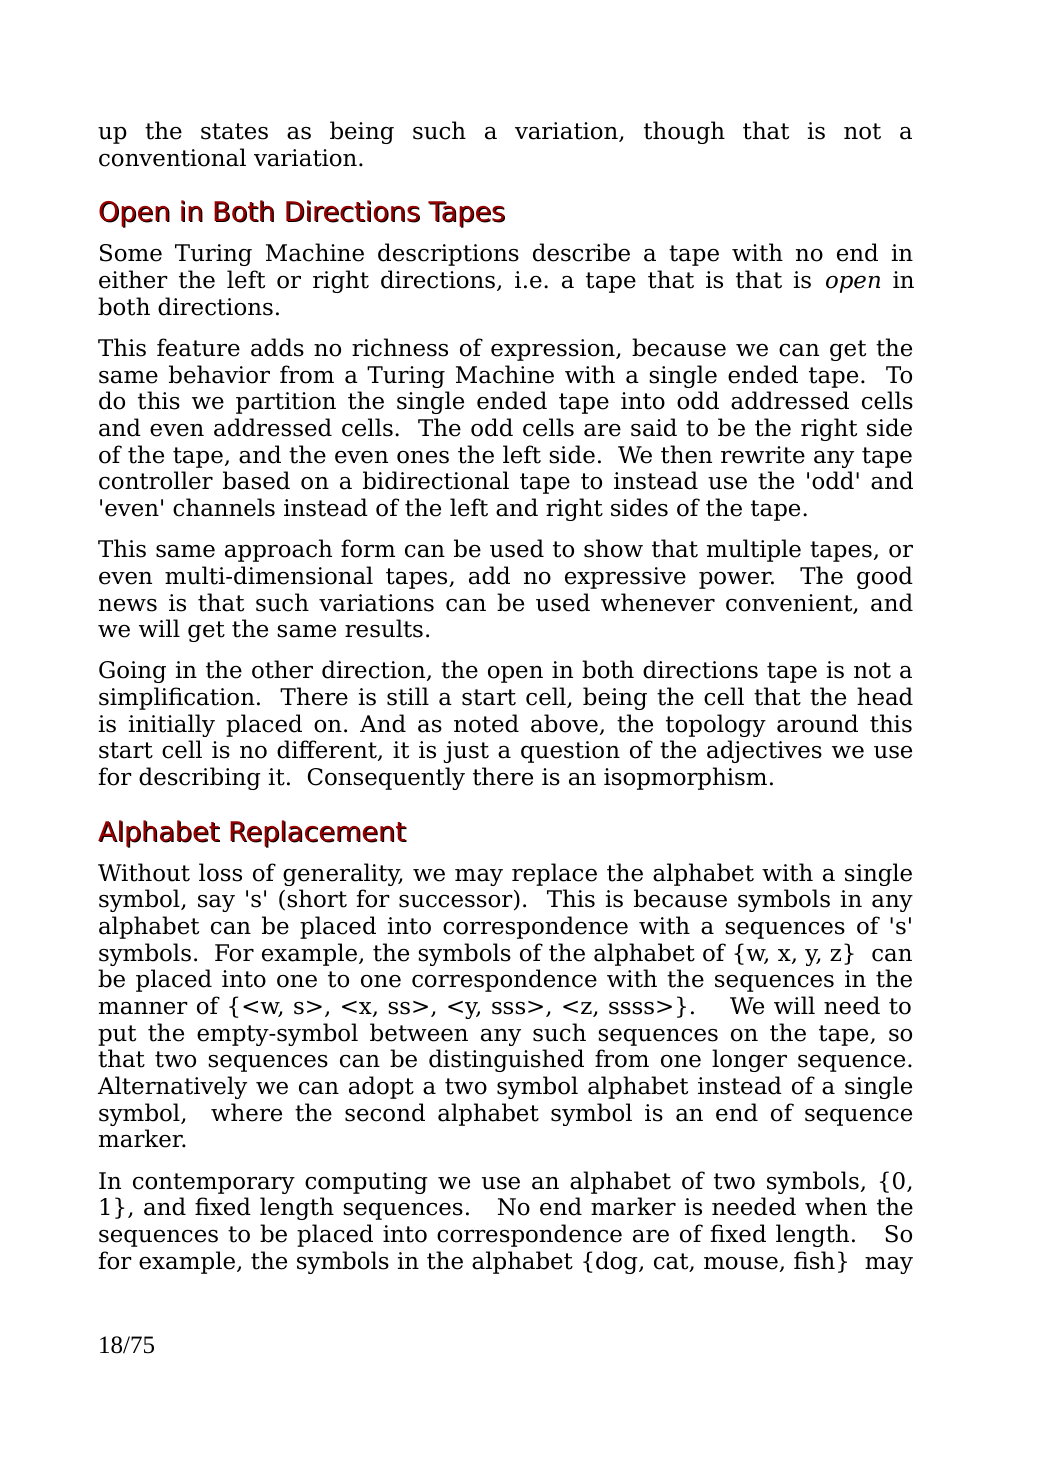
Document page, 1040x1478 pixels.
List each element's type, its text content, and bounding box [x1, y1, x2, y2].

text Going in the other direction, the open in both directions tape is not a simplification. There is still a start cell, being the cell that the head is initially placed on. And as noted above, the topology around this start cell is no different, it is just a question of the adjectives we use for describing it. Consequently there is an isopmorphism. [98, 658, 914, 791]
subtitle Alphabet Replacement [98, 816, 914, 847]
text This feature adds no richness of expression, because we can get the same behavior from a Turing Machine with a single ended tape. To do this we partition the single ended tape into odd addressed cells and even addressed cells. The odd cells are said to be the right side of the tape, and the even ones the left side. We then rewrite any tape controller based on a bidirectional tape to instead use the 'odd' and 'even' channels instead of the left and right sides of the tape. [98, 335, 914, 522]
text Without loss of generality, we may replace the alphabet with a single symbol, say 's' (short for successor). This is because symbols in any alphabet can be placed into correspondence with a sequences of 's' symbols. For example, the symbols of the alphabet of {w, x, y, z} can be placed into one to one correspondence with the sequences in the manner of {<w, s>, <x, ss>, <y, sss>, <z, ssss>}. We will need to put the empty-symbol between any such sequences on the tape, so that two sequences can be distinguished from one longer sequence. Alternatively we can adopt a two symbol alphabet instead of a single symbol, where the second alphabet symbol is an end of sequence marker. [98, 860, 914, 1153]
text Some Turing Machine descriptions describe a tape with no end in either the left or right directions, i.e. a tape that is that is open in both directions. [98, 241, 914, 321]
text up the states as being such a variation, though that is not a conventional variation. [98, 118, 914, 171]
text In contemporary computing we use an alphabet of two symbols, {0, 1}, and fixed length sequences. No end marker is needed when the sequences to be placed into correspondence are of fixed length. So for example, the symbols in the alphabet {dog, cat, mouse, fish} may [98, 1168, 914, 1274]
subtitle Open in Both Directions Tapes [98, 196, 914, 228]
text This same approach form can be used to show that multiple tapes, or even multi-dimensional tapes, add no expressive power. The good news is that such variations can be used whenever convenient, and we will get the same results. [98, 536, 914, 643]
